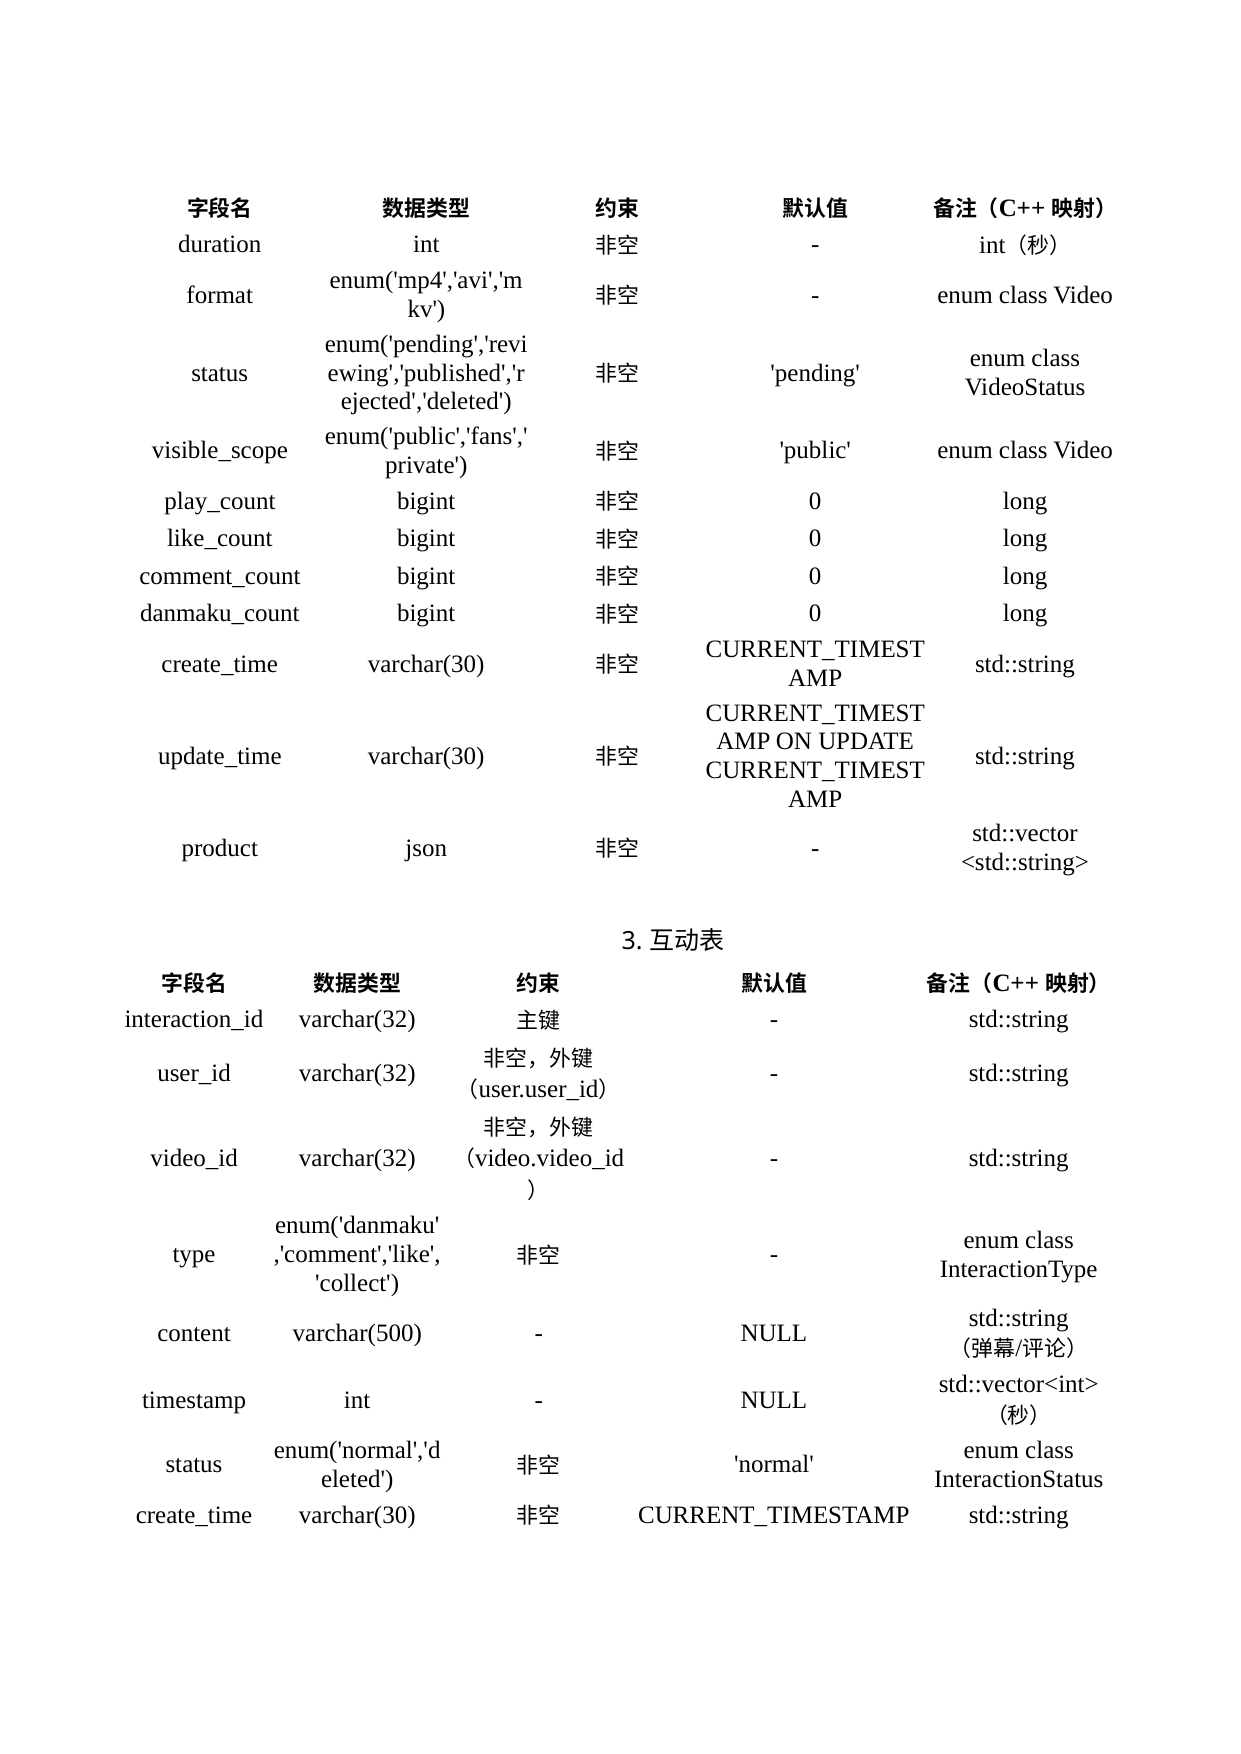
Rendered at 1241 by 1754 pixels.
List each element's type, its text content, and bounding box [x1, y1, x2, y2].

table_cell long [928, 481, 1122, 519]
table_cell - [703, 263, 927, 326]
table_cell enum('pending','reviewing','published','rejected','deleted') [321, 326, 531, 418]
table_cell 非空 [531, 481, 702, 519]
table_cell bigint [321, 519, 531, 556]
table_cell varchar(32) [270, 1000, 444, 1038]
table_cell varchar(32) [270, 1107, 444, 1208]
table_cell varchar(30) [321, 631, 531, 695]
table_cell 非空，外键（user.user_id） [444, 1038, 632, 1107]
table_cell - [633, 1038, 915, 1107]
table_cell danmaku_count [118, 594, 321, 631]
table_cell 非空 [531, 816, 702, 879]
table_cell 非空，外键（video.video_id） [444, 1107, 632, 1208]
table_cell 'pending' [703, 326, 927, 418]
table_cell std::string [915, 1000, 1122, 1038]
table_cell enum class Video [928, 418, 1122, 481]
table_cell - [444, 1300, 632, 1366]
table_cell 非空 [531, 631, 702, 695]
table_cell long [928, 519, 1122, 556]
table_cell play_count [118, 481, 321, 519]
table_cell 0 [703, 481, 927, 519]
table_cell create_time [118, 1496, 269, 1533]
subtitle 3. 互动表 [118, 920, 1122, 956]
table_cell - [633, 1107, 915, 1208]
table_cell 0 [703, 594, 927, 631]
table_cell product [118, 816, 321, 879]
table_cell duration [118, 225, 321, 263]
table_cell 非空 [531, 326, 702, 418]
table_cell user_id [118, 1038, 269, 1107]
table_header 字段名 [118, 963, 269, 1000]
table_cell type [118, 1208, 269, 1300]
table_cell - [633, 1208, 915, 1300]
table_cell visible_scope [118, 418, 321, 481]
table_cell 非空 [531, 519, 702, 556]
table_cell enum class Video [928, 263, 1122, 326]
table_cell std::vector<int>（秒） [915, 1366, 1122, 1432]
table_cell NULL [633, 1300, 915, 1366]
table_cell - [633, 1000, 915, 1038]
table_cell 'normal' [633, 1432, 915, 1496]
table_cell enum class InteractionStatus [915, 1432, 1122, 1496]
table_cell 0 [703, 519, 927, 556]
table_cell std::string [915, 1496, 1122, 1533]
table_cell 非空 [531, 263, 702, 326]
table_cell NULL [633, 1366, 915, 1432]
table_cell enum class InteractionType [915, 1208, 1122, 1300]
table_cell json [321, 816, 531, 879]
table_cell - [703, 816, 927, 879]
table_cell format [118, 263, 321, 326]
table_cell enum('mp4','avi','mkv') [321, 263, 531, 326]
table_cell 非空 [444, 1208, 632, 1300]
table_header 默认值 [633, 963, 915, 1000]
table_cell 'public' [703, 418, 927, 481]
table_cell enum('danmaku','comment','like','collect') [270, 1208, 444, 1300]
table_cell std::string （弹幕/评论） [915, 1300, 1122, 1366]
table_cell - [444, 1366, 632, 1432]
table_cell content [118, 1300, 269, 1366]
table_cell bigint [321, 556, 531, 594]
table_cell 非空 [531, 225, 702, 263]
table_header 数据类型 [321, 188, 531, 225]
table_header 备注（C++ 映射） [915, 963, 1122, 1000]
table_cell 非空 [531, 594, 702, 631]
table_cell int（秒） [928, 225, 1122, 263]
table_cell bigint [321, 594, 531, 631]
table_cell enum class VideoStatus [928, 326, 1122, 418]
table_cell varchar(500) [270, 1300, 444, 1366]
table_cell varchar(30) [321, 695, 531, 816]
table_cell like_count [118, 519, 321, 556]
table_cell enum('normal','deleted') [270, 1432, 444, 1496]
table_cell 非空 [444, 1432, 632, 1496]
table_header 默认值 [703, 188, 927, 225]
table_header 约束 [444, 963, 632, 1000]
table_cell std::string [928, 631, 1122, 695]
table_cell bigint [321, 481, 531, 519]
table_header 约束 [531, 188, 702, 225]
table_cell CURRENT_TIMESTAMP [703, 631, 927, 695]
table_cell status [118, 1432, 269, 1496]
table_cell 非空 [531, 695, 702, 816]
table_cell comment_count [118, 556, 321, 594]
table_cell 0 [703, 556, 927, 594]
table_cell long [928, 556, 1122, 594]
table_header 字段名 [118, 188, 321, 225]
table_cell - [703, 225, 927, 263]
table_cell varchar(30) [270, 1496, 444, 1533]
table_cell 非空 [444, 1496, 632, 1533]
table_header 数据类型 [270, 963, 444, 1000]
table_cell long [928, 594, 1122, 631]
table_cell std::string [915, 1107, 1122, 1208]
table_cell int [270, 1366, 444, 1432]
table_cell int [321, 225, 531, 263]
table_cell std::string [928, 695, 1122, 816]
table_cell update_time [118, 695, 321, 816]
table_cell varchar(32) [270, 1038, 444, 1107]
table_cell enum('public','fans','private') [321, 418, 531, 481]
table_cell 非空 [531, 418, 702, 481]
table_cell status [118, 326, 321, 418]
table_cell interaction_id [118, 1000, 269, 1038]
table_cell CURRENT_TIMESTAMP [633, 1496, 915, 1533]
table_header 备注（C++ 映射） [928, 188, 1122, 225]
table_cell timestamp [118, 1366, 269, 1432]
table_cell CURRENT_TIMESTAMP ON UPDATE CURRENT_TIMESTAMP [703, 695, 927, 816]
table_cell 主键 [444, 1000, 632, 1038]
table_cell std::vector <std::string> [928, 816, 1122, 879]
table_cell std::string [915, 1038, 1122, 1107]
table_cell video_id [118, 1107, 269, 1208]
table_cell 非空 [531, 556, 702, 594]
table_cell create_time [118, 631, 321, 695]
